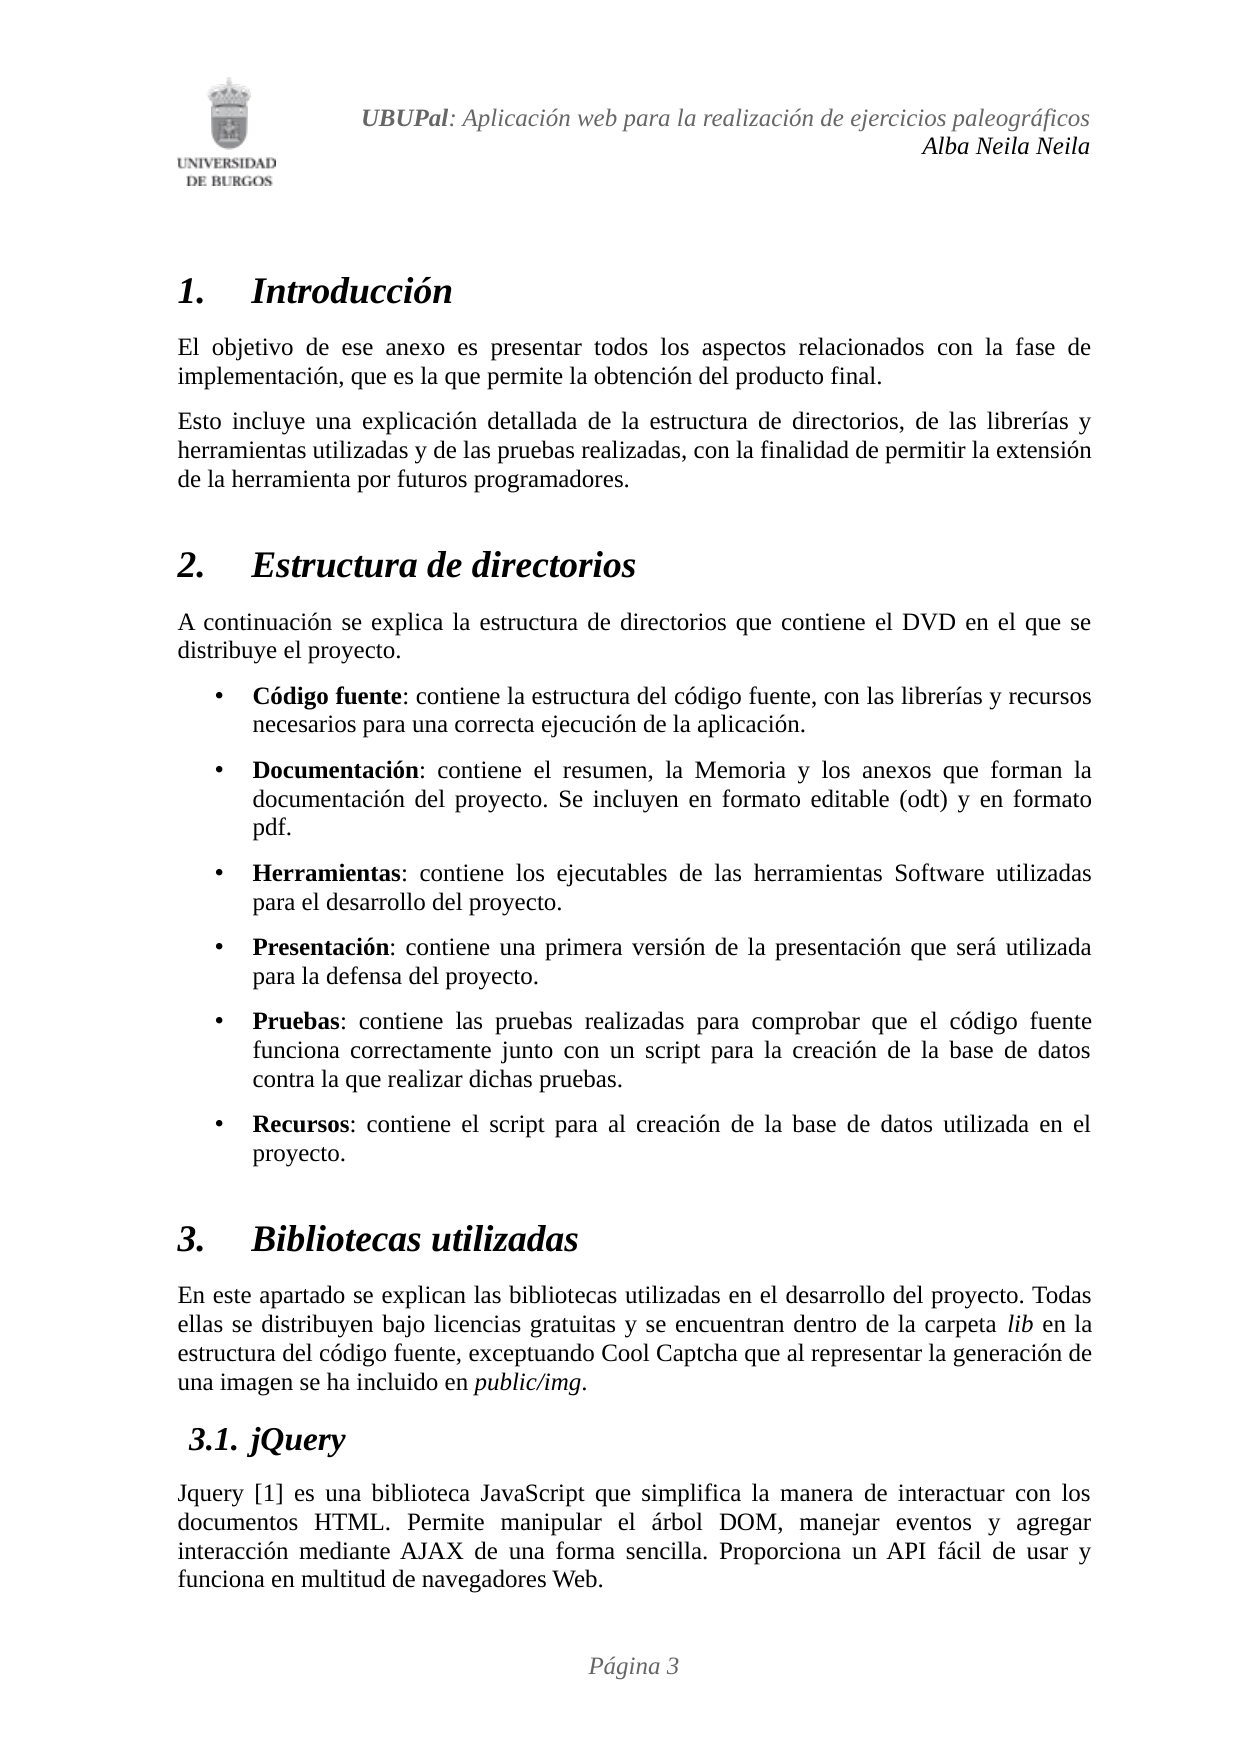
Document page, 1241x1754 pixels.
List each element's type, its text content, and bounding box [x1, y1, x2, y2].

subtitle Introducción [177, 268, 1092, 312]
list Código fuente: contiene la estructura del código fuente, con las librerías y recursos necesarios para una correcta ejecución de la aplicación. [215, 681, 1092, 738]
list Presentación: contiene una primera versión de la presentación que será utilizada para la defensa del proyecto. [215, 932, 1092, 989]
subtitle jQuery [189, 1419, 1092, 1458]
text El objetivo de ese anexo es presentar todos los aspectos relacionados con la fase de implementación, que es la que permite la obtención del producto final. [177, 332, 1092, 390]
picture [177, 77, 276, 186]
text A continuación se explica la estructura de directorios que contiene el DVD en el que se distribuye el proyecto. [177, 607, 1092, 664]
list Pruebas: contiene las pruebas realizadas para comprobar que el código fuente funciona correctamente junto con un script para la creación de la base de datos contra la que realizar dichas pruebas. [215, 1006, 1092, 1092]
text Esto incluye una explicación detallada de la estructura de directorios, de las librerías y herramientas utilizadas y de las pruebas realizadas, con la finalidad de permitir la extensión de la herramienta por futuros programadores. [177, 406, 1092, 493]
list Documentación: contiene el resumen, la Memoria y los anexos que forman la documentación del proyecto. Se incluyen en formato editable (odt) y en formato pdf. [215, 755, 1092, 841]
list Herramientas: contiene los ejecutables de las herramientas Software utilizadas para el desarrollo del proyecto. [215, 858, 1092, 915]
text Jquery [1] es una biblioteca JavaScript que simplifica la manera de interactuar con los documentos HTML. Permite manipular el árbol DOM, manejar eventos y agregar interacción mediante AJAX de una forma sencilla. Proporciona un API fácil de usar y funciona en multitud de navegadores Web. [177, 1478, 1092, 1593]
text En este apartado se explican las bibliotecas utilizadas en el desarrollo del proyecto. Todas ellas se distribuyen bajo licencias gratuitas y se encuentran dentro de la carpeta lib en la estructura del código fuente, exceptuando Cool Captcha que al representar la generación de una imagen se ha incluido en public/img. [177, 1281, 1092, 1396]
list Recursos: contiene el script para al creación de la base de datos utilizada en el proyecto. [215, 1109, 1092, 1167]
subtitle Estructura de directorios [177, 543, 1092, 586]
subtitle Bibliotecas utilizadas [177, 1217, 1092, 1260]
